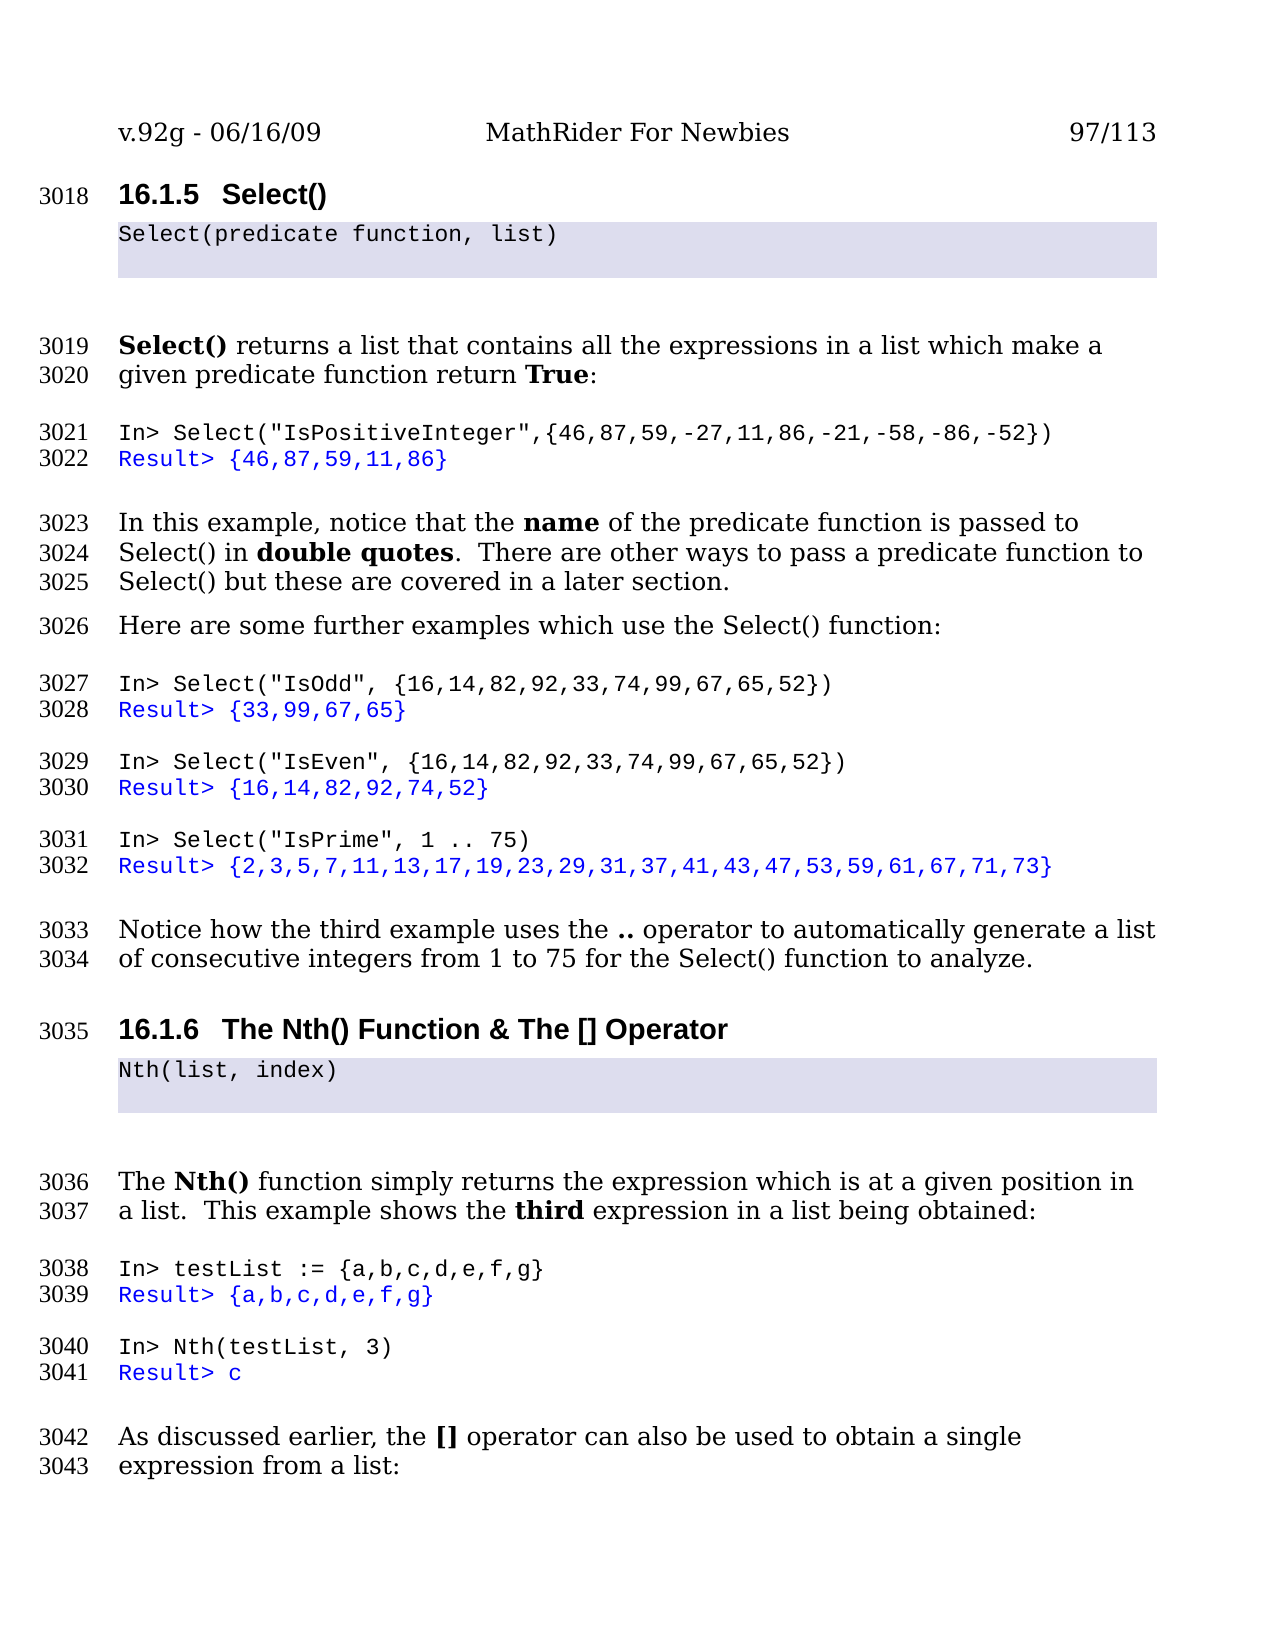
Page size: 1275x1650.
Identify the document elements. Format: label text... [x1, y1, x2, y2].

text As discussed earlier, the [] operator can also be used to obtain a single expression from a list: [118, 1422, 1157, 1480]
text In this example, notice that the name of the predicate function is passed to Select() in double quotes. There are other ways to pass a predicate function to Select() but these are covered in a later section. [118, 508, 1157, 596]
text In> Select("IsOdd", {16,14,82,92,33,74,99,67,65,52}) [118, 672, 1157, 698]
subtitle Select() [118, 177, 1157, 210]
text In> testList := {a,b,c,d,e,f,g} [118, 1257, 1157, 1283]
text The Nth() function simply returns the expression which is at a given position in a list. This example shows the third expression in a list being obtained: [118, 1166, 1157, 1225]
table_header Nth(list, index) [118, 1058, 1157, 1113]
text Result> c [118, 1361, 1157, 1387]
text Here are some further examples which use the Select() function: [118, 611, 1157, 640]
text Notice how the third example uses the .. operator to automatically generate a list of consecutive integers from 1 to 75 for the Select() function to analyze. [118, 915, 1157, 973]
text Select() returns a list that contains all the expressions in a list which make a given predicate function return True: [118, 331, 1157, 389]
text In> Select("IsPrime", 1 .. 75) [118, 828, 1157, 854]
table_header Select(predicate function, list) [118, 222, 1157, 278]
text In> Select("IsEven", {16,14,82,92,33,74,99,67,65,52}) [118, 750, 1157, 776]
text Result> {33,99,67,65} [118, 698, 1157, 724]
subtitle The Nth() Function & The [] Operator [118, 1012, 1157, 1046]
text In> Select("IsPositiveInteger",{46,87,59,-27,11,86,-21,-58,-86,-52}) [118, 422, 1157, 447]
text Result> {16,14,82,92,74,52} [118, 776, 1157, 802]
text In> Nth(testList, 3) [118, 1335, 1157, 1361]
text Result> {2,3,5,7,11,13,17,19,23,29,31,37,41,43,47,53,59,61,67,71,73} [118, 854, 1157, 880]
text Result> {a,b,c,d,e,f,g} [118, 1283, 1157, 1309]
text Result> {46,87,59,11,86} [118, 447, 1157, 473]
